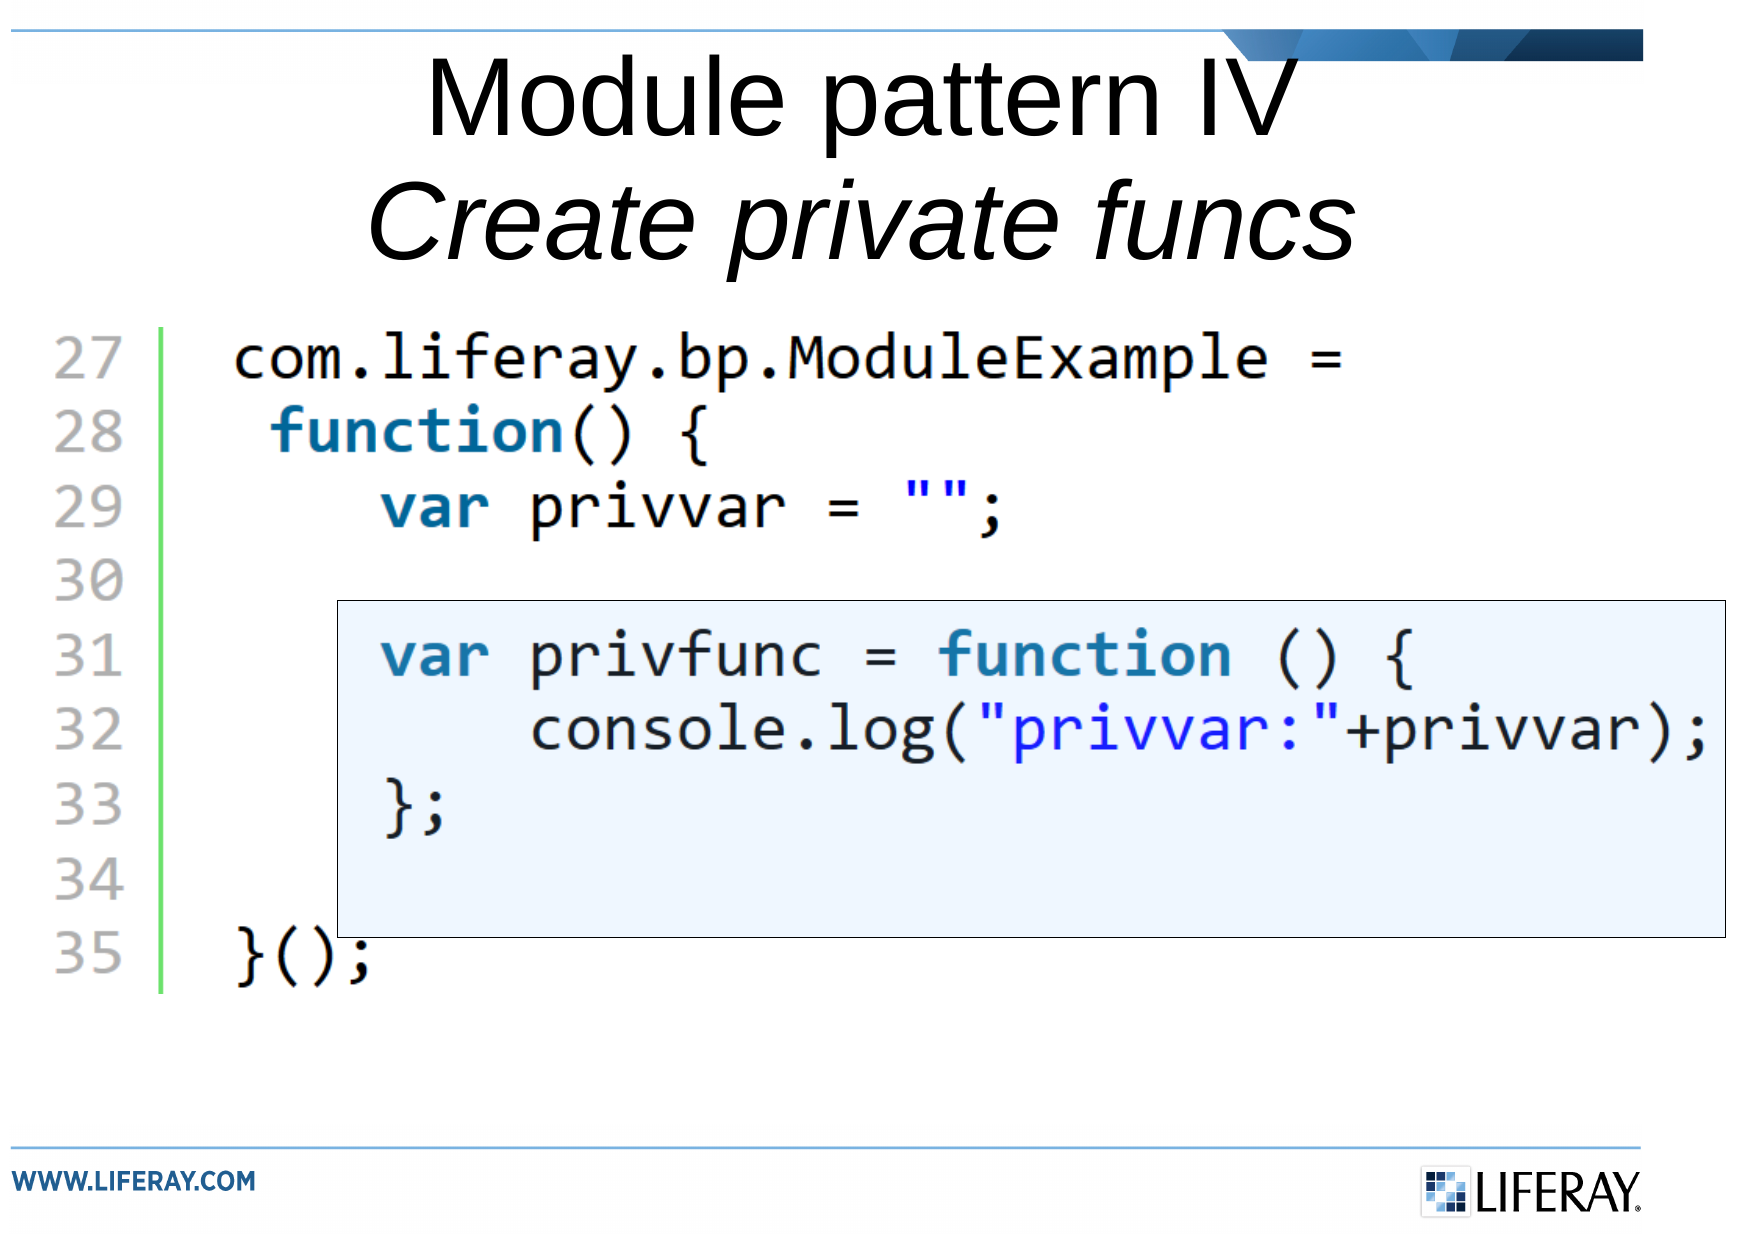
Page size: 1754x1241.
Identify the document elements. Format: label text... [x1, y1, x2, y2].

picture [29, 327, 1717, 994]
picture [11, 0, 1644, 84]
title Module pattern IV Create private funcs [75, 34, 1651, 284]
text_box [337, 600, 1726, 938]
picture [9, 1124, 1642, 1234]
